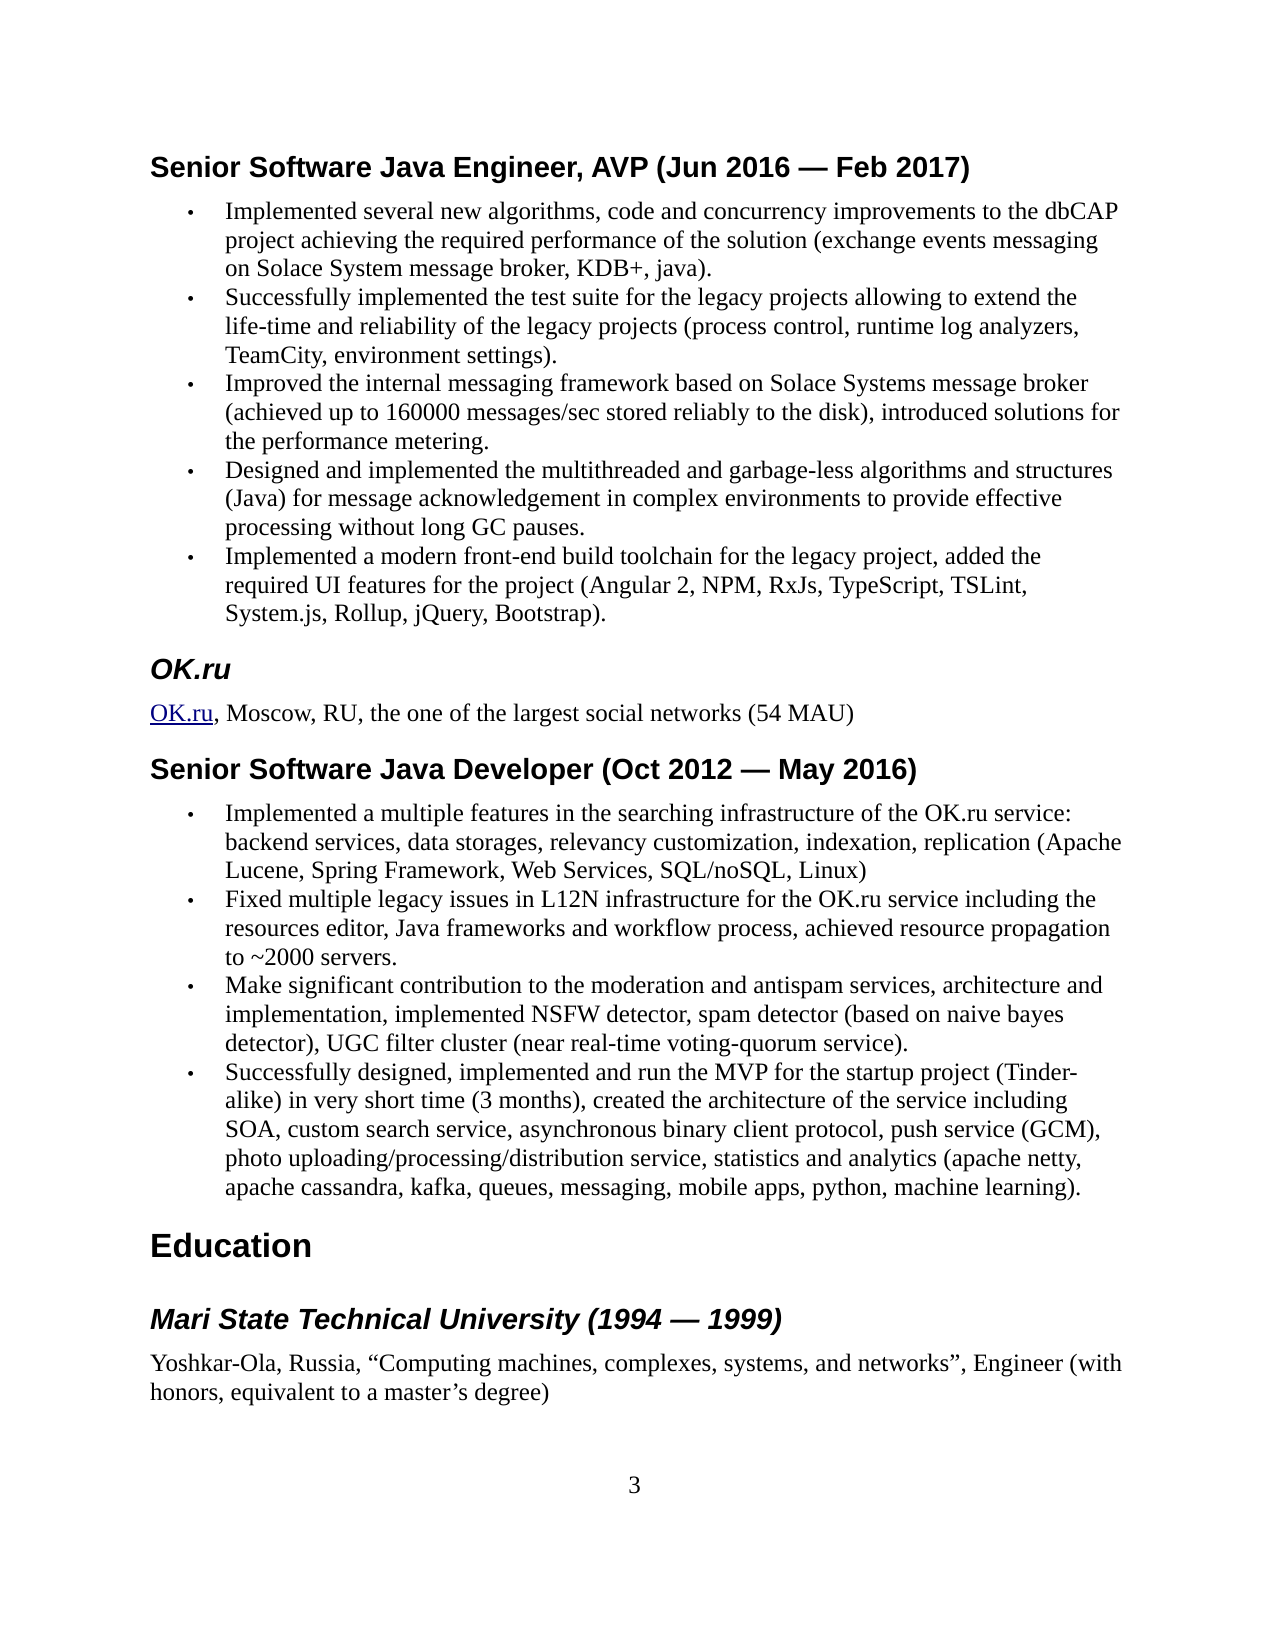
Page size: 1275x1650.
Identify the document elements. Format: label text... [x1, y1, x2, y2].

list Implemented several new algorithms, code and concurrency improvements to the dbCAP project achieving the required performance of the solution (exchange events messaging on Solace System message broker, KDB+, java). [187, 196, 1125, 282]
list Successfully designed, implemented and run the MVP for the startup project (Tinder-alike) in very short time (3 months), created the architecture of the service including SOA, custom search service, asynchronous binary client protocol, push service (GCM), photo uploading/processing/distribution service, statistics and analytics (apache netty, apache cassandra, kafka, queues, messaging, mobile apps, python, machine learning). [187, 1057, 1125, 1201]
text Yoshkar-Ola, Russia, “Computing machines, complexes, systems, and networks”, Engineer (with honors, equivalent to a master’s degree) [150, 1348, 1125, 1405]
subtitle Education [150, 1226, 1125, 1264]
subtitle Senior Software Java Engineer, AVP (Jun 2016 — Feb 2017) [150, 150, 1125, 183]
list Implemented a modern front-end build toolchain for the legacy project, added the required UI features for the project (Angular 2, NPM, RxJs, TypeScript, TSLint, System.js, Rollup, jQuery, Bootstrap). [187, 541, 1125, 627]
list Improved the internal messaging framework based on Solace Systems message broker (achieved up to 160000 messages/sec stored reliably to the disk), introduced solutions for the performance metering. [187, 368, 1125, 455]
subtitle OK.ru [150, 652, 1125, 686]
subtitle Senior Software Java Developer (Oct 2012 — May 2016) [150, 752, 1125, 786]
list Implemented a multiple features in the searching infrastructure of the OK.ru service: backend services, data storages, relevancy customization, indexation, replication (Apache Lucene, Spring Framework, Web Services, SQL/noSQL, Linux) [187, 798, 1125, 884]
list Fixed multiple legacy issues in L12N infrastructure for the OK.ru service including the resources editor, Java frameworks and workflow process, achieved resource propagation to ~2000 servers. [187, 884, 1125, 971]
text OK.ru, Moscow, RU, the one of the largest social networks (54 MAU) [150, 698, 1125, 727]
subtitle Mari State Technical University (1994 — 1999) [150, 1302, 1125, 1335]
list Designed and implemented the multithreaded and garbage-less algorithms and structures (Java) for message acknowledgement in complex environments to provide effective processing without long GC pauses. [187, 455, 1125, 541]
list Successfully implemented the test suite for the legacy projects allowing to extend the life-time and reliability of the legacy projects (process control, runtime log analyzers, TeamCity, environment settings). [187, 282, 1125, 368]
list Make significant contribution to the moderation and antispam services, architecture and implementation, implemented NSFW detector, spam detector (based on naive bayes detector), UGC filter cluster (near real-time voting-quorum service). [187, 971, 1125, 1057]
